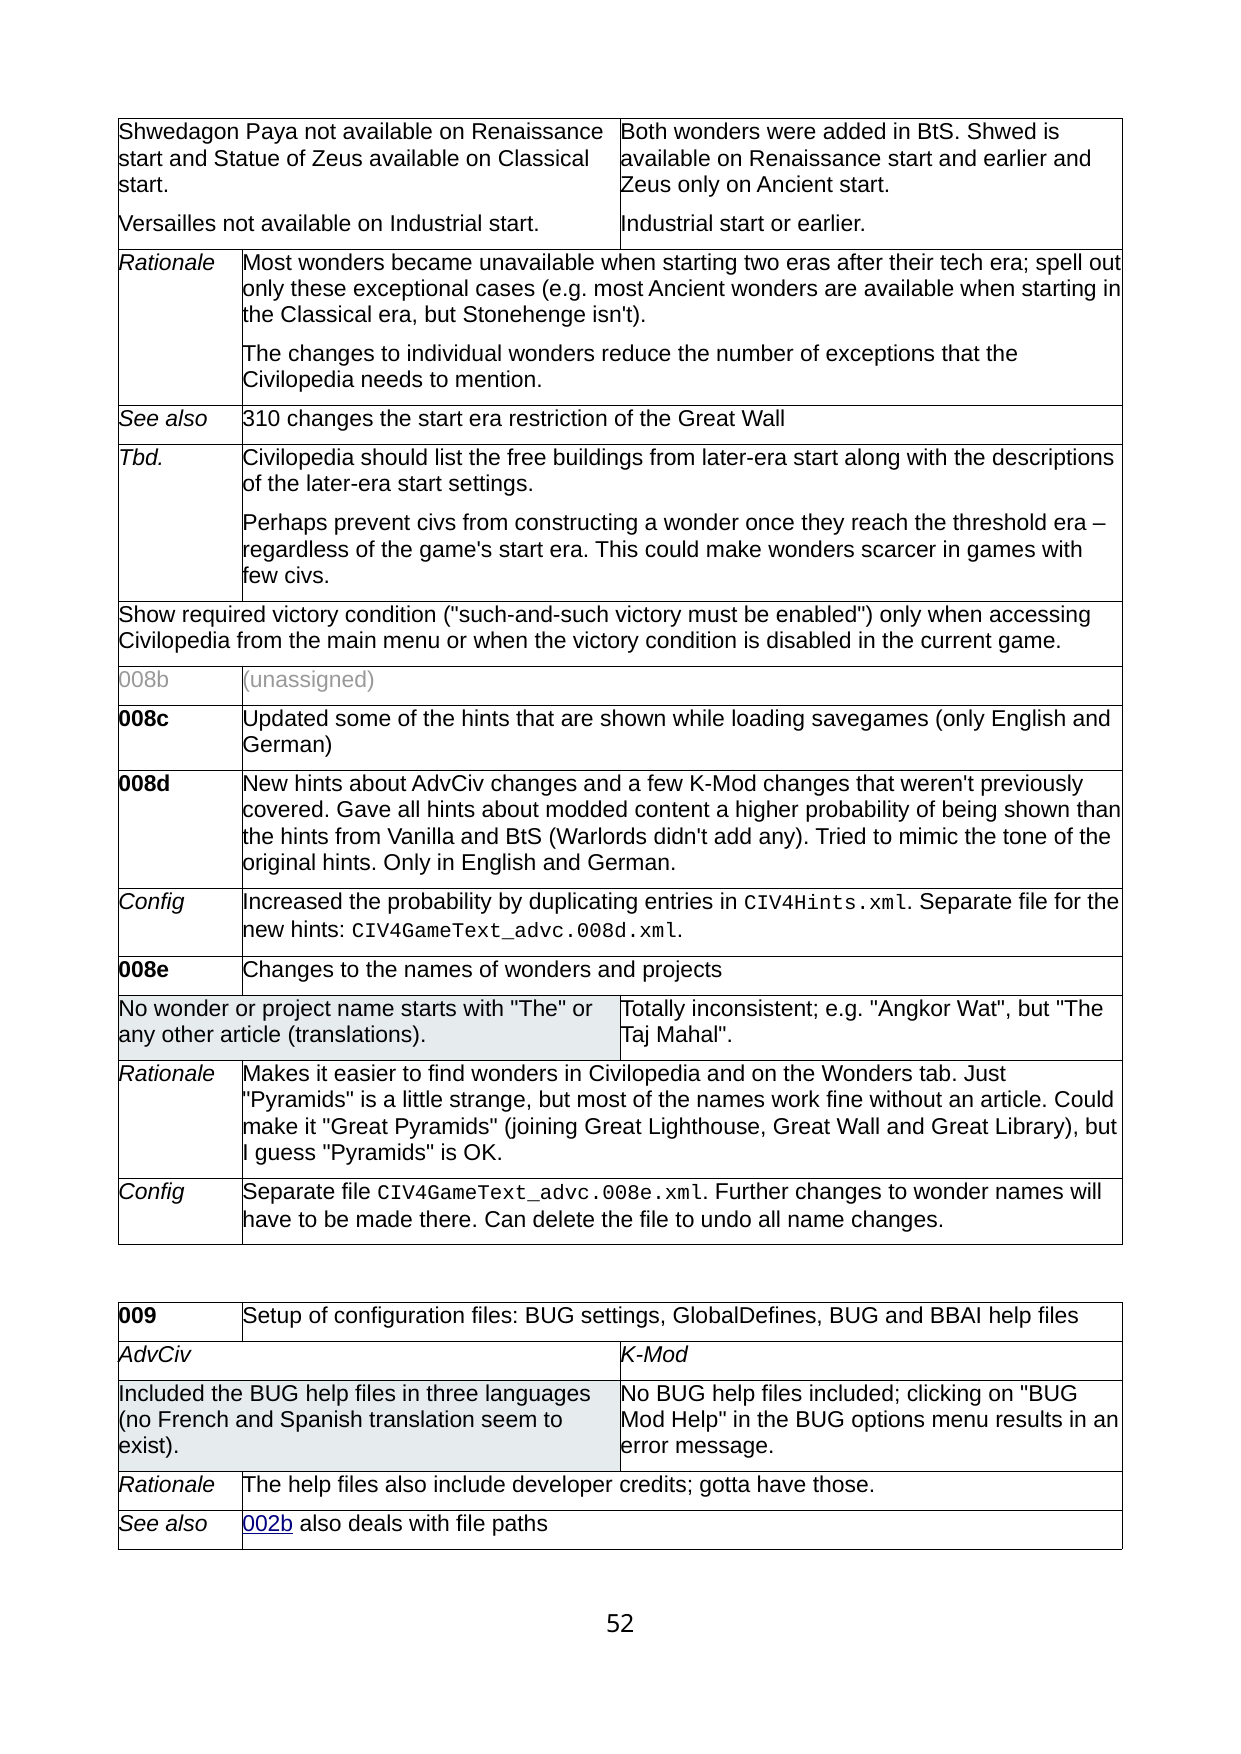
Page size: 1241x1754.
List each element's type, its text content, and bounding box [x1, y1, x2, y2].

table_cell 008d [119, 771, 242, 888]
table_header Setup of configuration files: BUG settings, GlobalDefines, BUG and BBAI help files [243, 1303, 1122, 1341]
table_cell Makes it easier to find wonders in Civilopedia and on the Wonders tab. Just "Pyramids" is a little strange, but most of the names work fine without an article. Could make it "Great Pyramids" (joining Great Lighthouse, Great Wall and Great Library), but I guess "Pyramids" is OK. [243, 1061, 1122, 1178]
table_cell Most wonders became unavailable when starting two eras after their tech era; spell out only these exceptional cases (e.g. most Ancient wonders are available when starting in the Classical era, but Stonehenge isn't). The changes to individual wonders reduce the number of exceptions that the Civilopedia needs to mention. [243, 250, 1122, 405]
table_cell Updated some of the hints that are shown while loading savegames (only English and German) [243, 706, 1122, 770]
table_cell Rationale [119, 1472, 242, 1510]
table_cell Show required victory condition ("such-and-such victory must be enabled") only when accessing Civilopedia from the main menu or when the victory condition is disabled in the current game. [119, 602, 1122, 666]
table_cell AdvCiv [119, 1342, 620, 1379]
table_cell Increased the probability by duplicating entries in CIV4Hints.xml. Separate file for the new hints: CIV4GameText_advc.008d.xml. [243, 889, 1122, 956]
table_cell 310 changes the start era restriction of the Great Wall [243, 406, 1122, 444]
table_cell 008c [119, 706, 242, 770]
table_cell Both wonders were added in BtS. Shwed is available on Renaissance start and earlier and Zeus only on Ancient start. Industrial start or earlier. [621, 119, 1122, 248]
table_header 009 [119, 1303, 242, 1341]
table_cell See also [119, 406, 242, 444]
table_cell Shwedagon Paya not available on Renaissance start and Statue of Zeus available on Classical start. Versailles not available on Industrial start. [119, 119, 620, 248]
table_cell No BUG help files included; clicking on "BUG Mod Help" in the BUG options menu results in an error message. [621, 1381, 1122, 1471]
table_cell 008b [119, 667, 242, 705]
table_cell No wonder or project name starts with "The" or any other article (translations). [119, 996, 620, 1060]
table_cell Included the BUG help files in three languages (no French and Spanish translation seem to exist). [119, 1381, 620, 1471]
table_cell Changes to the names of wonders and projects [243, 957, 1122, 994]
table_cell K-Mod [621, 1342, 1122, 1379]
table_cell Totally inconsistent; e.g. "Angkor Wat", but "The Taj Mahal". [621, 996, 1122, 1060]
table_cell 002b also deals with file paths [243, 1511, 1122, 1549]
table_cell Separate file CIV4GameText_advc.008e.xml. Further changes to wonder names will have to be made there. Can delete the file to undo all name changes. [243, 1179, 1122, 1244]
table_cell New hints about AdvCiv changes and a few K-Mod changes that weren't previously covered. Gave all hints about modded content a higher probability of being shown than the hints from Vanilla and BtS (Warlords didn't add any). Tried to mimic the tone of the original hints. Only in English and German. [243, 771, 1122, 888]
table_cell Rationale [119, 1061, 242, 1178]
table_cell The help files also include developer credits; gotta have those. [243, 1472, 1122, 1510]
table_cell Civilopedia should list the free buildings from later-era start along with the descriptions of the later-era start settings. Perhaps prevent civs from constructing a wonder once they reach the threshold era – regardless of the game's start era. This could make wonders scarcer in games with few civs. [243, 445, 1122, 601]
table_cell Config [119, 1179, 242, 1244]
table_cell Config [119, 889, 242, 956]
table_cell 008e [119, 957, 242, 994]
table_cell Rationale [119, 250, 242, 405]
table_cell (unassigned) [243, 667, 1122, 705]
table_cell Tbd. [119, 445, 242, 601]
table_cell See also [119, 1511, 242, 1549]
